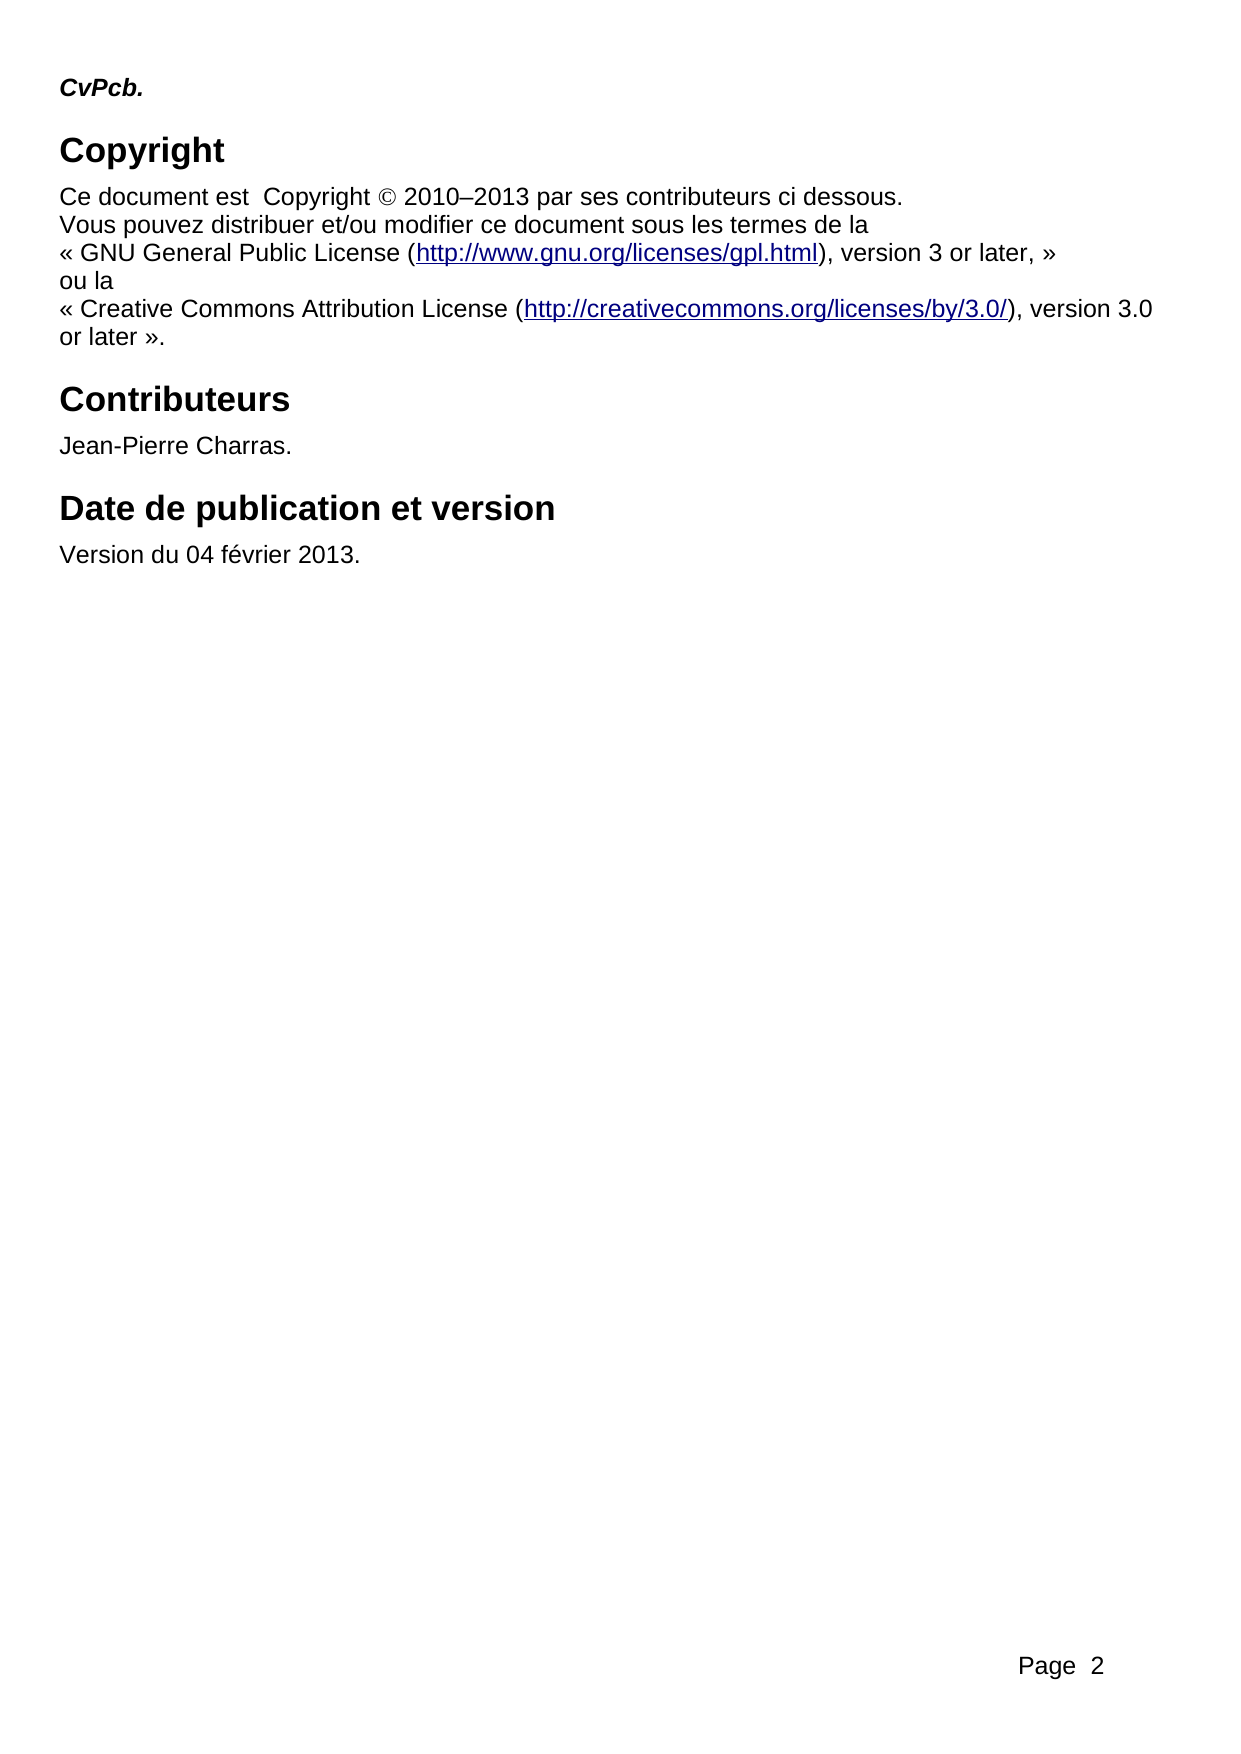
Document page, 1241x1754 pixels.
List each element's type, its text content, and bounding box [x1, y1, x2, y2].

text « GNU General Public License (http://www.gnu.org/licenses/gpl.html), version 3 or later, » [59, 239, 1181, 267]
text « Creative Commons Attribution License (http://creativecommons.org/licenses/by/3.0/), version 3.0 or later ». [59, 295, 1181, 351]
text Ce document est Copyright © 2010–2013 par ses contributeurs ci dessous. [59, 183, 1181, 211]
text Version du 04 février 2013. [59, 541, 1181, 568]
text Date de publication et version [59, 489, 1181, 528]
text ou la [59, 267, 1181, 295]
text Copyright [59, 131, 1181, 170]
text Vous pouvez distribuer et/ou modifier ce document sous les termes de la [59, 211, 1181, 239]
text Jean-Pierre Charras. [59, 432, 1181, 460]
text Contributeurs [59, 380, 1181, 419]
